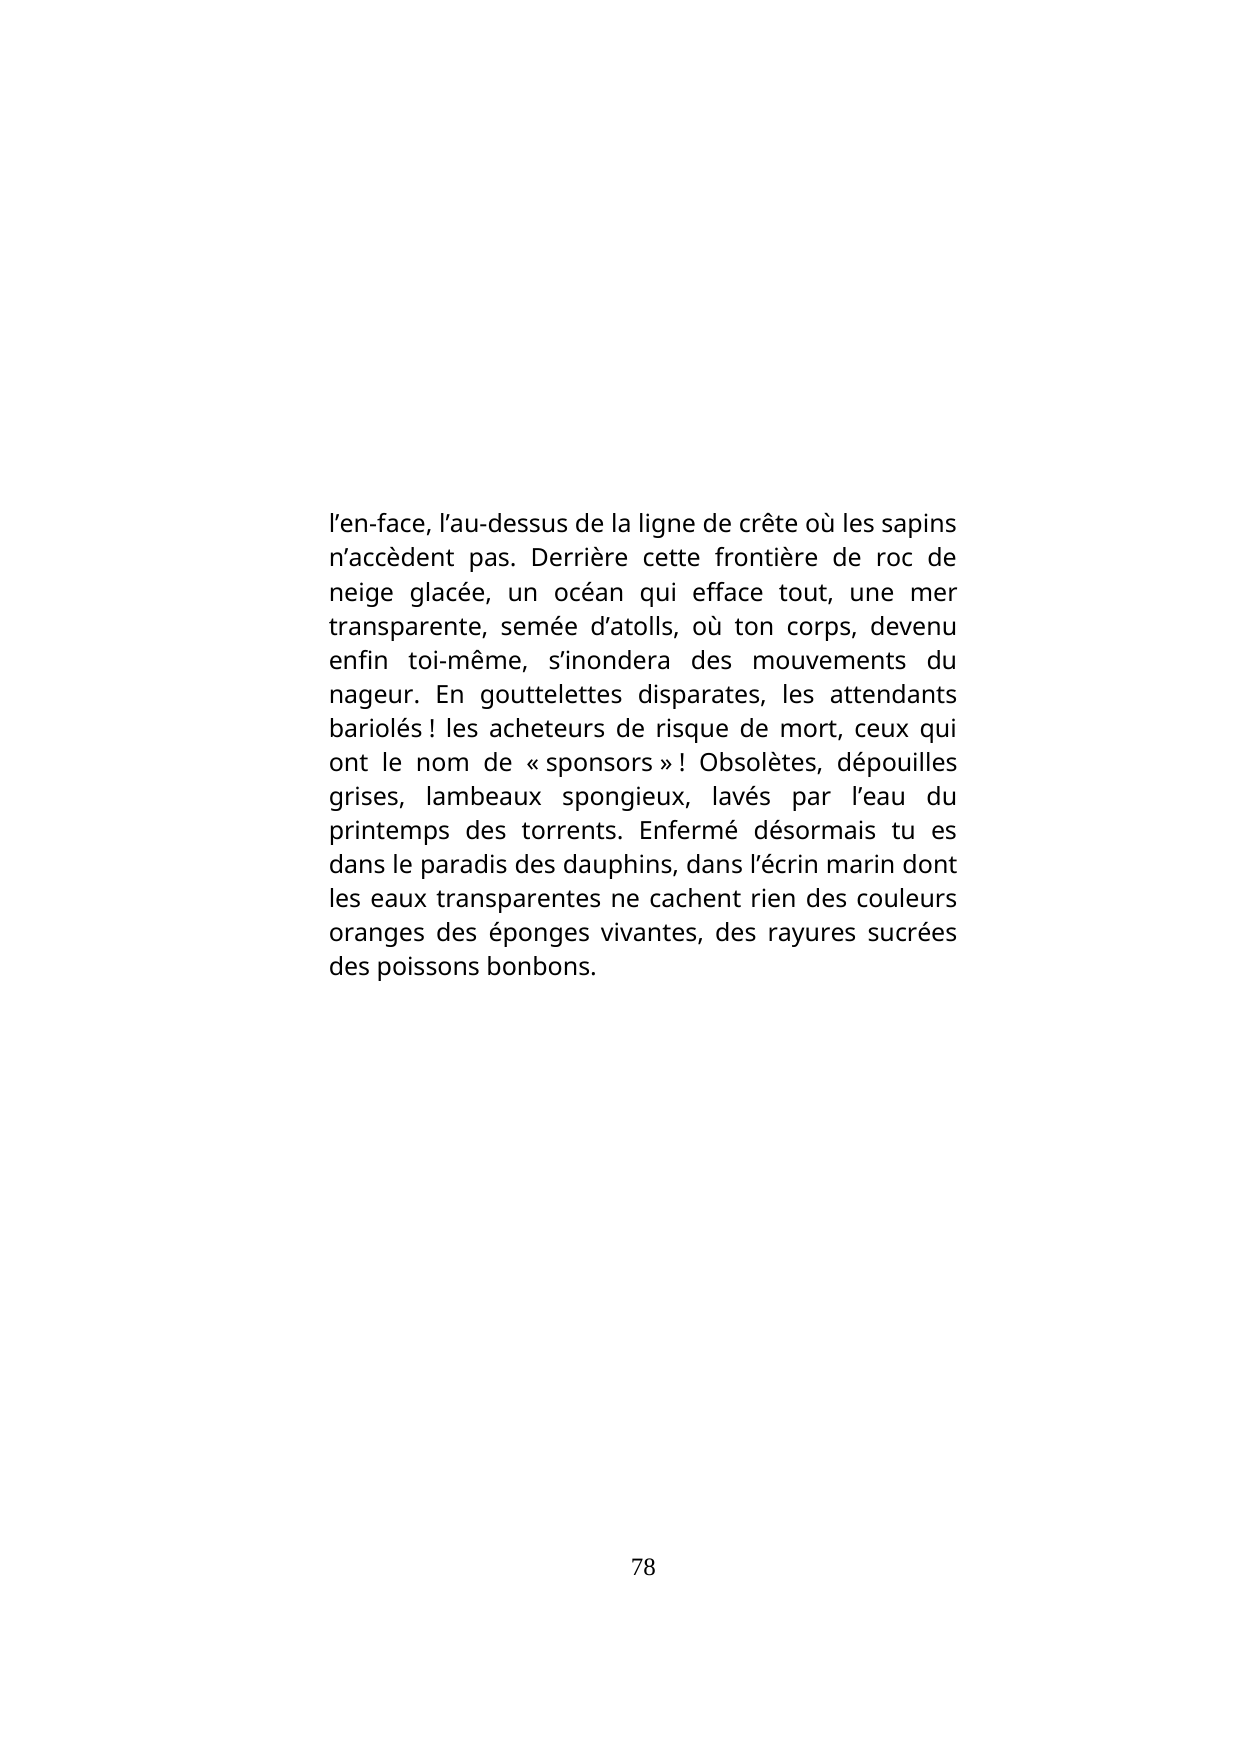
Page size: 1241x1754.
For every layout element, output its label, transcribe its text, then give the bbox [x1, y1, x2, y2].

text l’en-face, l’au-dessus de la ligne de crête où les sapins n’accèdent pas. Derrière cette frontière de roc de neige glacée, un océan qui efface tout, une mer transparente, semée d’atolls, où ton corps, devenu enfin toi-même, s’inondera des mouvements du nageur. En gouttelettes disparates, les attendants bariolés ! les acheteurs de risque de mort, ceux qui ont le nom de « sponsors » ! Obsolètes, dépouilles grises, lambeaux spongieux, lavés par l’eau du printemps des torrents. Enfermé désormais tu es dans le paradis des dauphins, dans l’écrin marin dont les eaux transparentes ne cachent rien des couleurs oranges des éponges vivantes, des rayures sucrées des poissons bonbons. [328, 506, 958, 983]
